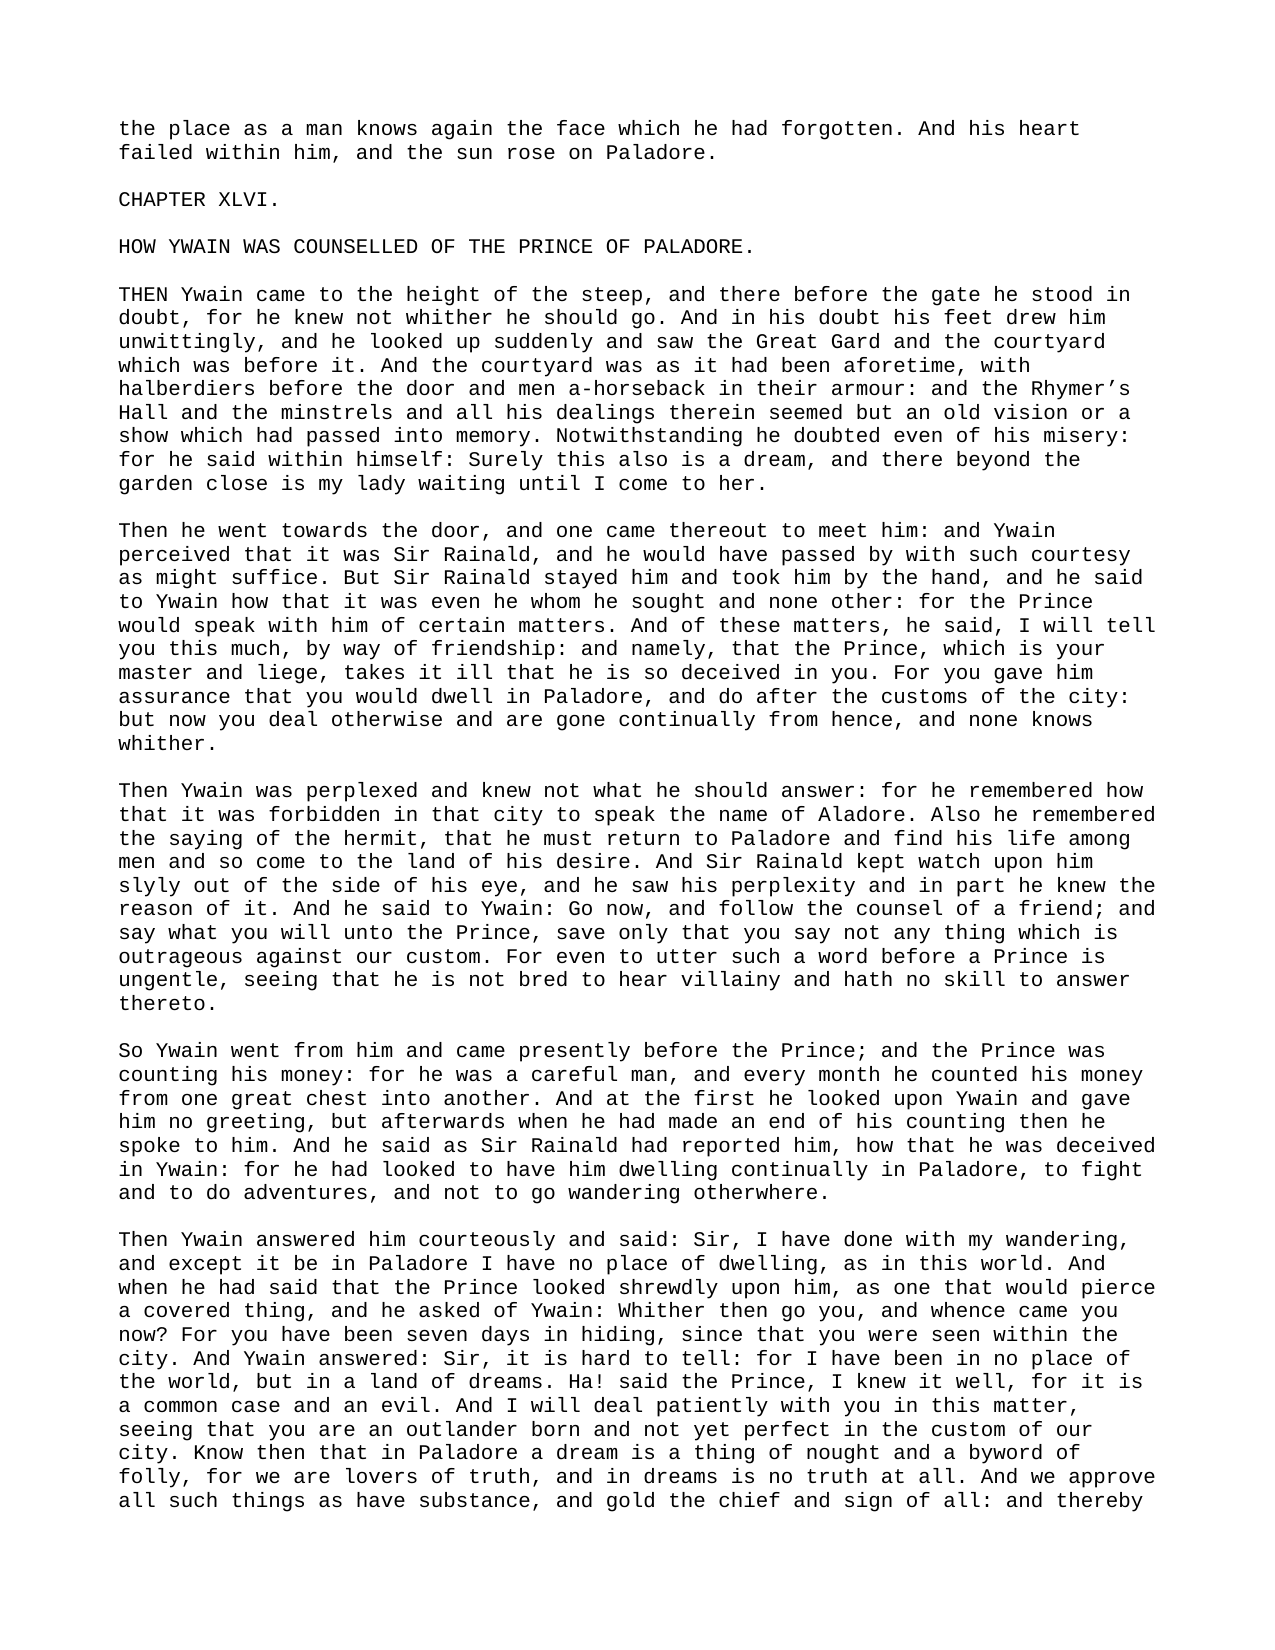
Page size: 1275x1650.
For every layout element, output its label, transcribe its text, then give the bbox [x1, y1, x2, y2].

text the place as a man knows again the face which he had forgotten. And his heart failed within him, and the sun rose on Paladore. [118, 118, 1157, 165]
text HOW YWAIN WAS COUNSELLED OF THE PRINCE OF PALADORE. [118, 236, 1157, 260]
text Then Ywain answered him courteously and said: Sir, I have done with my wandering, and except it be in Paladore I have no place of dwelling, as in this world. And when he had said that the Prince looked shrewdly upon him, as one that would pierce a covered thing, and he asked of Ywain: Whither then go you, and whence came you now? For you have been seven days in hiding, since that you were seen within the city. And Ywain answered: Sir, it is hard to tell: for I have been in no place of the world, but in a land of dreams. Ha! said the Prince, I knew it well, for it is a common case and an evil. And I will deal patiently with you in this matter, seeing that you are an outlander born and not yet perfect in the custom of our city. Know then that in Paladore a dream is a thing of nought and a byword of folly, for we are lovers of truth, and in dreams is no truth at all. And we approve all such things as have substance, and gold the chief and sign of all: and thereby [118, 1229, 1157, 1513]
text THEN Ywain came to the height of the steep, and there before the gate he stood in doubt, for he knew not whither he should go. And in his doubt his feet drew him unwittingly, and he looked up suddenly and saw the Great Gard and the courtyard which was before it. And the courtyard was as it had been aforetime, with halberdiers before the door and men a-horseback in their armour: and the Rhymer’s Hall and the minstrels and all his dealings therein seemed but an old vision or a show which had passed into memory. Notwithstanding he doubted even of his misery: for he said within himself: Surely this also is a dream, and there beyond the garden close is my lady waiting until I come to her. [118, 284, 1157, 496]
text Then Ywain was perplexed and knew not what he should answer: for he remembered how that it was forbidden in that city to speak the name of Aladore. Also he remembered the saying of the hermit, that he must return to Paladore and find his life among men and so come to the land of his desire. And Sir Rainald kept watch upon him slyly out of the side of his eye, and he saw his perplexity and in part he knew the reason of it. And he said to Ywain: Go now, and follow the counsel of a friend; and say what you will unto the Prince, save only that you say not any thing which is outrageous against our custom. For even to utter such a word before a Prince is ungentle, seeing that he is not bred to hear villainy and hath no skill to answer thereto. [118, 780, 1157, 1017]
text So Ywain went from him and came presently before the Prince; and the Prince was counting his money: for he was a careful man, and every month he counted his money from one great chest into another. And at the first he looked upon Ywain and gave him no greeting, but afterwards when he had made an end of his counting then he spoke to him. And he said as Sir Rainald had reported him, how that he was deceived in Ywain: for he had looked to have him dwelling continually in Paladore, to fight and to do adventures, and not to go wandering otherwhere. [118, 1040, 1157, 1206]
text CHAPTER XLVI. [118, 189, 1157, 213]
text Then he went towards the door, and one came thereout to meet him: and Ywain perceived that it was Sir Rainald, and he would have passed by with such courtesy as might suffice. But Sir Rainald stayed him and took him by the hand, and he said to Ywain how that it was even he whom he sought and none other: for the Prince would speak with him of certain matters. And of these matters, he said, I will tell you this much, by way of friendship: and namely, that the Prince, which is your master and liege, takes it ill that he is so deceived in you. For you gave him assurance that you would dwell in Paladore, and do after the customs of the city: but now you deal otherwise and are gone continually from hence, and none knows whither. [118, 520, 1157, 757]
